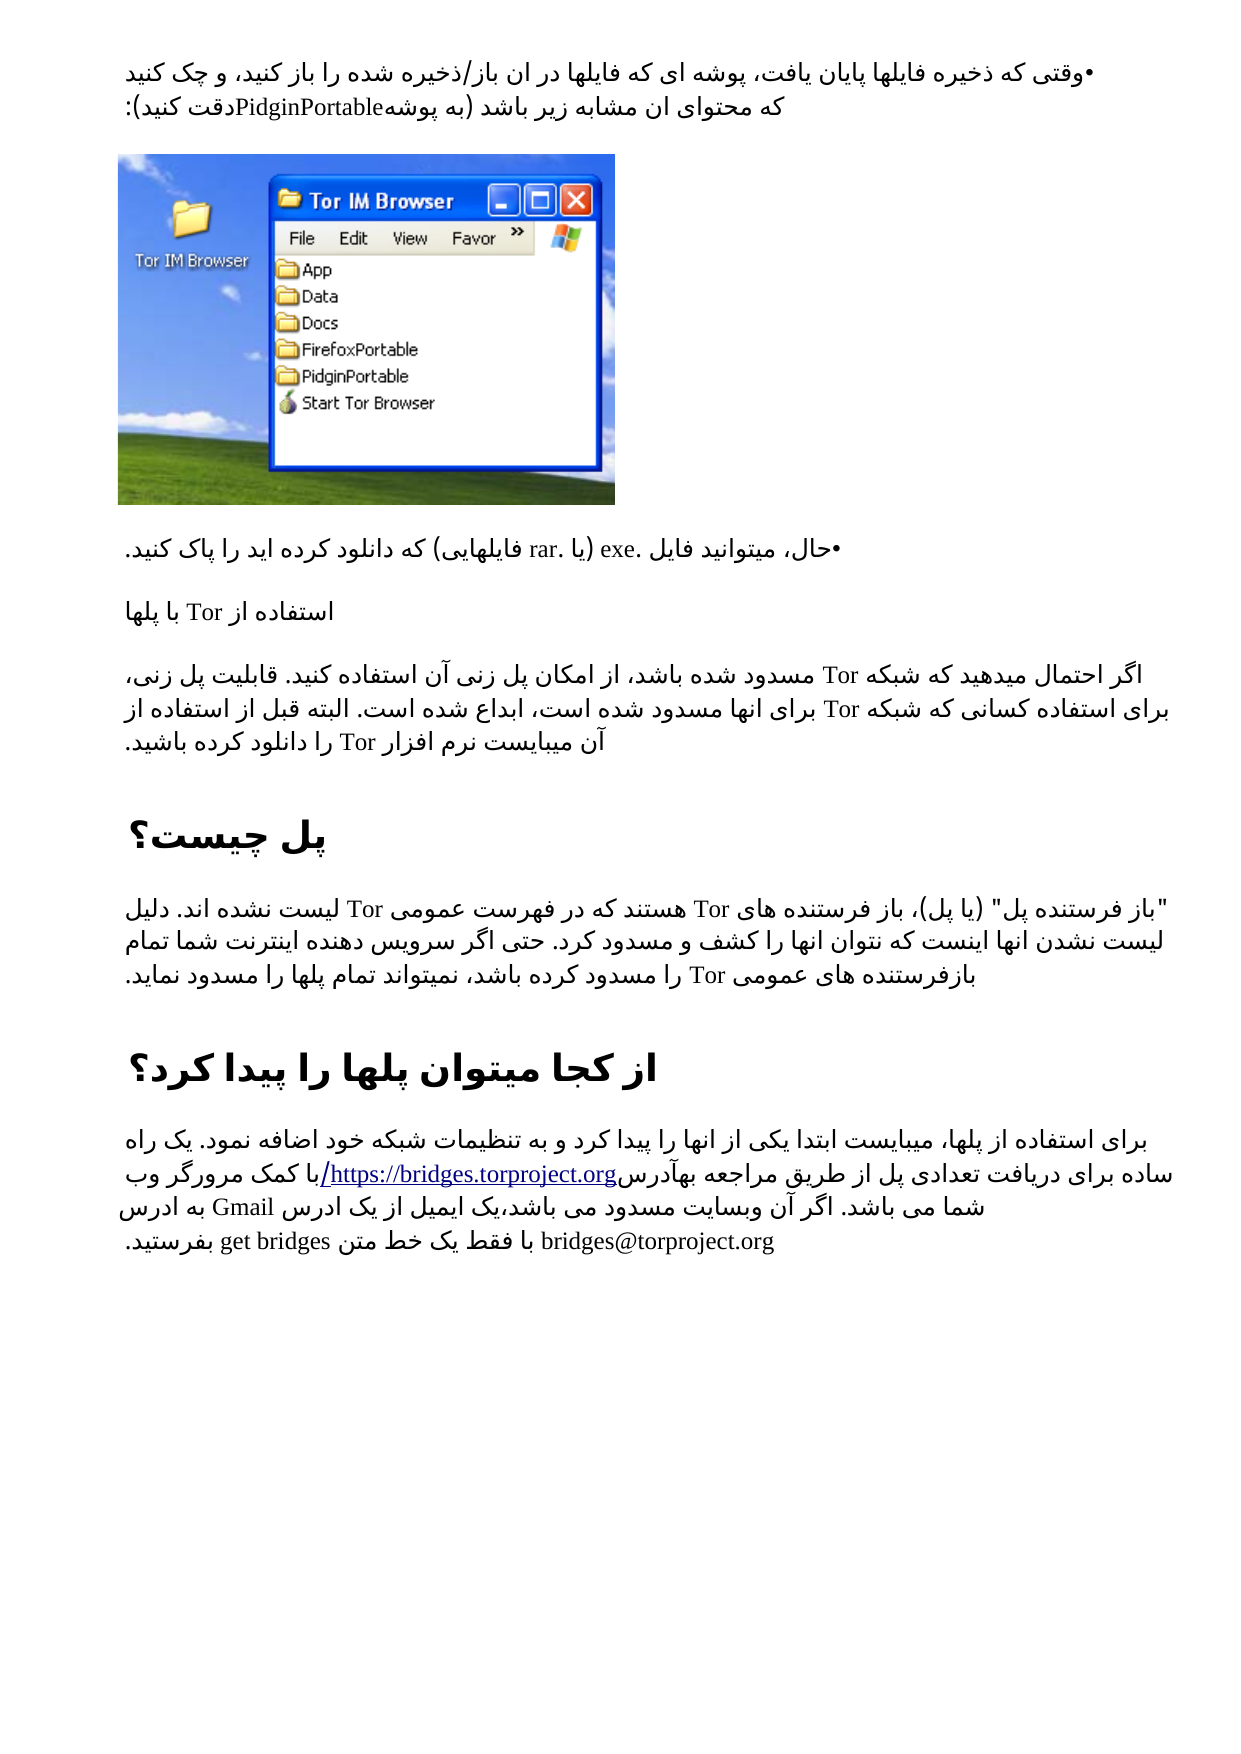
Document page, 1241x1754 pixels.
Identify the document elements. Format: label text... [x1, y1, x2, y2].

text "باز فرستنده پل" (یا پل)، باز فرستنده های Tor هستند که در فهرست عمومی Tor لیست نشده اند. دلیل لیست نشدن انها اینست که نتوان انها را کشف و مسدود کرد. حتی اگر سرویس دهنده اینترنت شما تمام بازفرستنده های عمومی Tor را مسدود کرده باشد، نمیتواند تمام پلها را مسدود نماید. [118, 894, 1181, 993]
text اگر احتمال میدهید که شبکه Tor مسدود شده باشد، از امکان پل زنی آن استفاده کنید. قابلیت پل زنی، برای استفاده کسانی که شبکه Tor برای انها مسدود شده است، ابداع شده است. البته قبل از استفاده از آن میبایست نرم افزار Tor را دانلود کرده باشید. [118, 660, 1181, 761]
list وقتی که ذخیره فایلها پایان یافت، پوشه ای که فایلها در ان باز/ذخیره شده را باز کنید، و چک کنید که محتوای ان مشابه زیر باشد (به پوشهPidginPortableدقت کنید): [118, 59, 1137, 125]
subtitle پل چیست؟ [118, 815, 1181, 864]
text استفاده از Tor با پلها [118, 597, 1181, 631]
text برای استفاده از پلها، میبایست ابتدا یکی از انها را پیدا کرد و به تنظیمات شبکه خود اضافه نمود. یک راه ساده برای دریافت تعدادی پل از طریق مراجعه بهآدرسhttps://bridges.torproject.org/با کمک مرورگر وب شما می باشد. اگر آن وبسایت مسدود می باشد،یک ایمیل از یک ادرس Gmail به ادرس bridges@torproject.org با فقط یک خط متن get bridges بفرستید. [118, 1126, 1181, 1259]
subtitle از کجا میتوان پلها را پیدا کرد؟ [118, 1048, 1181, 1097]
list حال، میتوانید فایل .exe (یا .rar فایلهایی) که دانلود کرده اید را پاک کنید. [118, 534, 1137, 568]
picture [117, 154, 615, 505]
